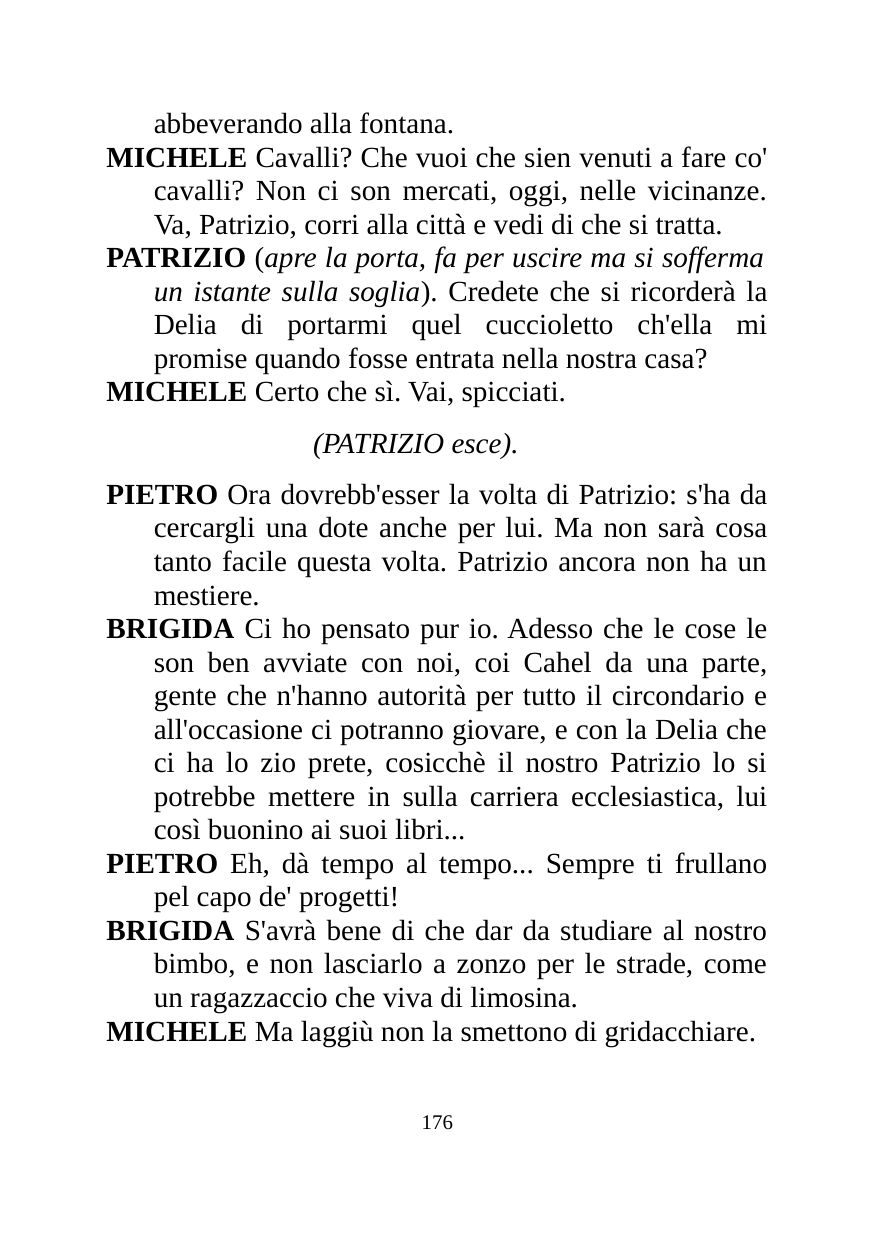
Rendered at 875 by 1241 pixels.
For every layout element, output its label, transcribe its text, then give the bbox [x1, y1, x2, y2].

text BRIGIDA Ci ho pensato pur io. Adesso che le cose le son ben avviate con noi, coi Cahel da una parte, gente che n'hanno autorità per tutto il circondario e all'occasione ci potranno giovare, e con la Delia che ci ha lo zio prete, cosicchè il nostro Patrizio lo si potrebbe mettere in sulla carriera ecclesiastica, lui così buonino ai suoi libri... [106, 611, 768, 846]
text MICHELE Ma laggiù non la smettono di gridacchiare. [106, 1014, 768, 1047]
text PIETRO Ora dovrebb'esser la volta di Patrizio: s'ha da cercargli una dote anche per lui. Ma non sarà cosa tanto facile questa volta. Patrizio ancora non ha un mestiere. [106, 477, 768, 611]
text BRIGIDA S'avrà bene di che dar da studiare al nostro bimbo, e non lasciarlo a zonzo per le strade, come un ragazzaccio che viva di limosina. [106, 913, 768, 1014]
text MICHELE Certo che sì. Vai, spicciati. [106, 374, 768, 408]
text PATRIZIO (apre la porta, fa per uscire ma si sofferma un istante sulla soglia). Credete che si ricorderà la Delia di portarmi quel cuccioletto ch'ella mi promise quando fosse entrata nella nostra casa? [106, 240, 768, 374]
text abbeverando alla fontana. [106, 106, 768, 140]
text PIETRO Eh, dà tempo al tempo... Sempre ti frullano pel capo de' progetti! [106, 846, 768, 913]
text (PATRIZIO esce). [283, 426, 768, 459]
text MICHELE Cavalli? Che vuoi che sien venuti a fare co' cavalli? Non ci son mercati, oggi, nelle vicinanze. Va, Patrizio, corri alla città e vedi di che si tratta. [106, 140, 768, 240]
